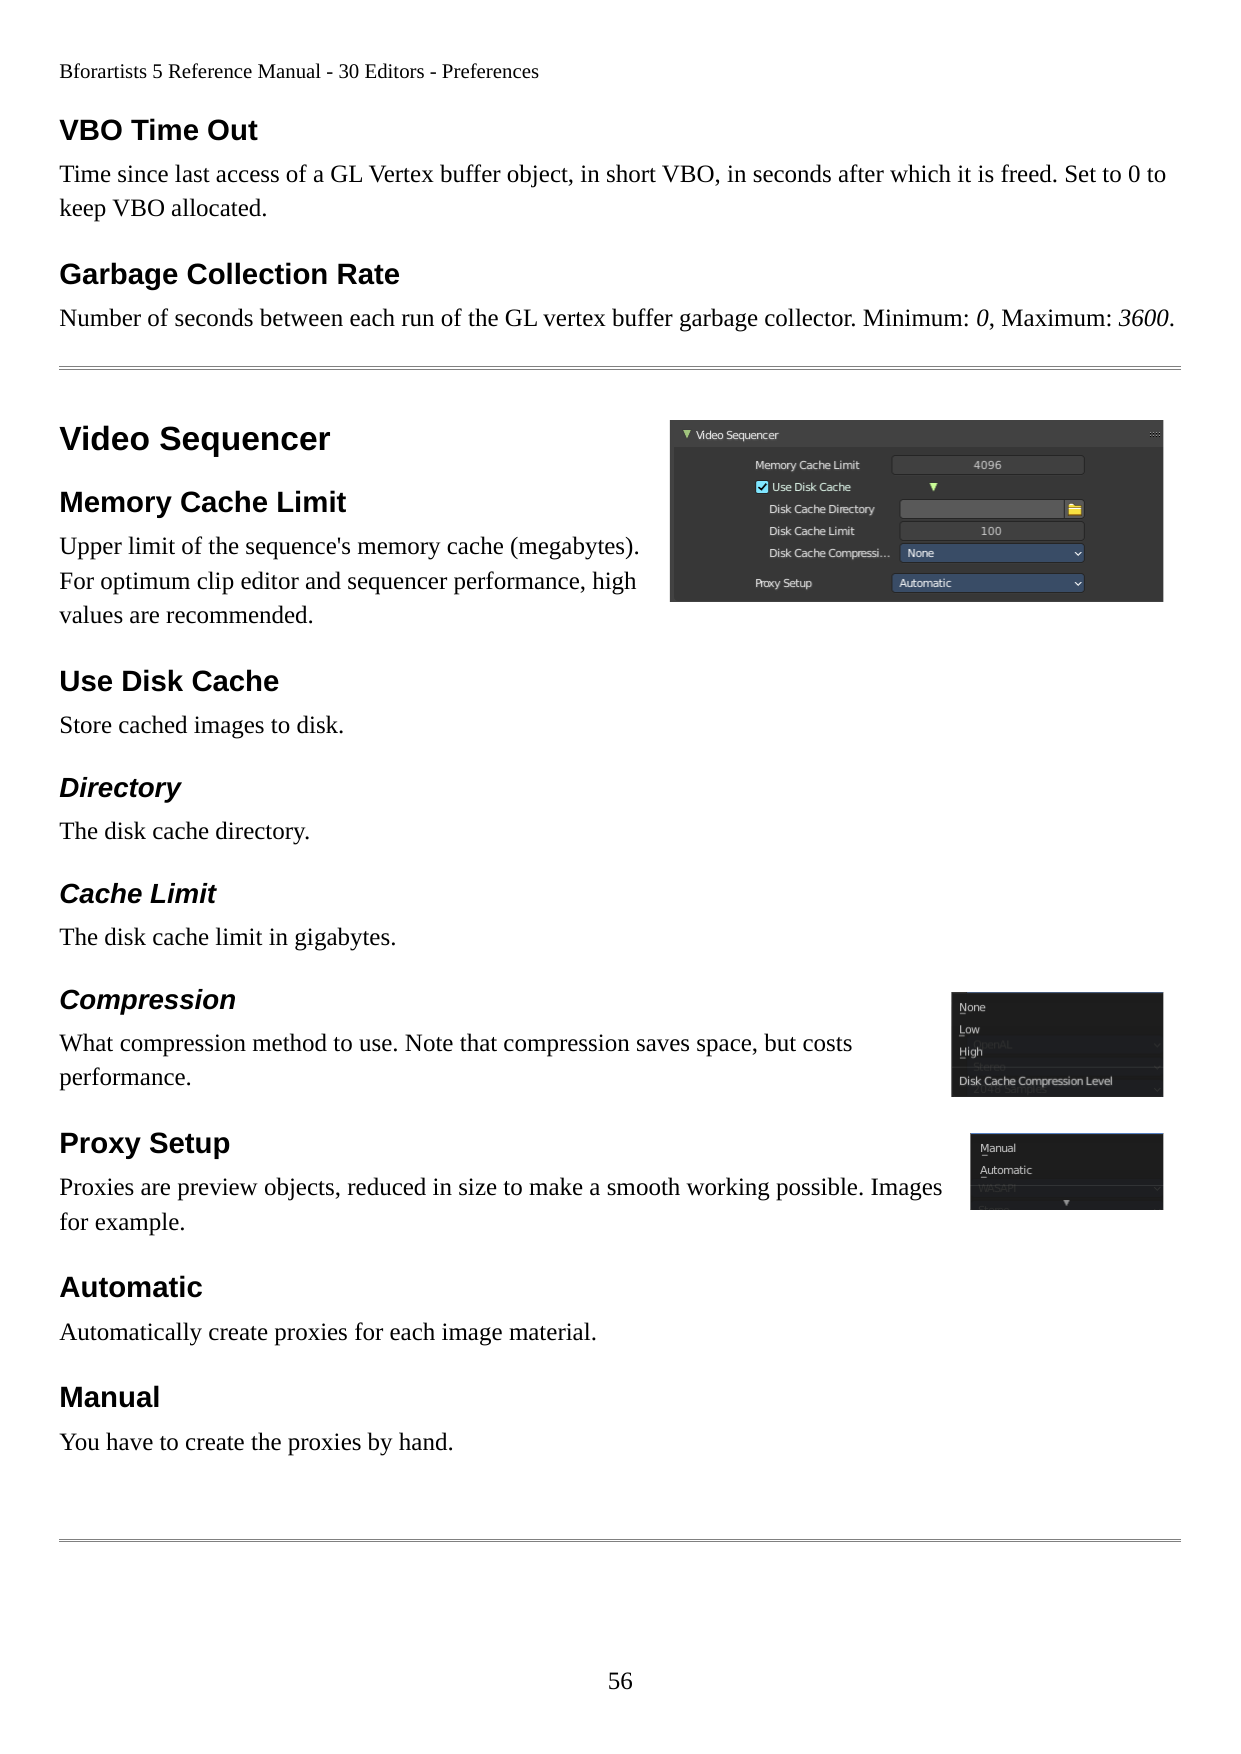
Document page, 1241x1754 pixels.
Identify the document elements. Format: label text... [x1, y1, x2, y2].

subtitle Automatic [59, 1270, 1181, 1304]
text Proxies are preview objects, reduced in size to make a smooth working possible. Images for example. [59, 1172, 1181, 1236]
text Upper limit of the sequence's memory cache (megabytes). For optimum clip editor and sequencer performance, high values are recommended. [59, 531, 1181, 629]
text You have to create the proxies by hand. [59, 1427, 1181, 1455]
text Automatically create proxies for each image material. [59, 1317, 1181, 1345]
subtitle Manual [59, 1380, 1181, 1414]
picture [669, 420, 1164, 602]
subtitle Compression [59, 983, 1181, 1015]
text Time since last access of a GL Vertex buffer object, in short VBO, in seconds after which it is freed. Set to 0 to keep VBO allocated. [59, 159, 1181, 222]
subtitle [1164, 485, 1181, 519]
picture [970, 1133, 1164, 1210]
text Number of seconds between each run of the GL vertex buffer garbage collector. Minimum: 0, Maximum: 3600. [59, 303, 1181, 332]
subtitle Directory [59, 772, 1181, 803]
text Store cached images to disk. [59, 710, 1181, 739]
text The disk cache directory. [59, 816, 1181, 845]
subtitle Proxy Setup [59, 1126, 1181, 1160]
subtitle VBO Time Out [59, 113, 1181, 146]
subtitle Use Disk Cache [59, 664, 1181, 698]
text The disk cache limit in gigabytes. [59, 922, 1181, 951]
text What compression method to use. Note that compression saves space, but costs performance. [59, 1028, 951, 1091]
picture [951, 992, 1164, 1097]
subtitle Memory Cache Limit [59, 485, 669, 519]
subtitle Cache Limit [59, 878, 1181, 909]
subtitle Garbage Collection Rate [59, 257, 1181, 291]
subtitle Video Sequencer [59, 419, 1181, 458]
